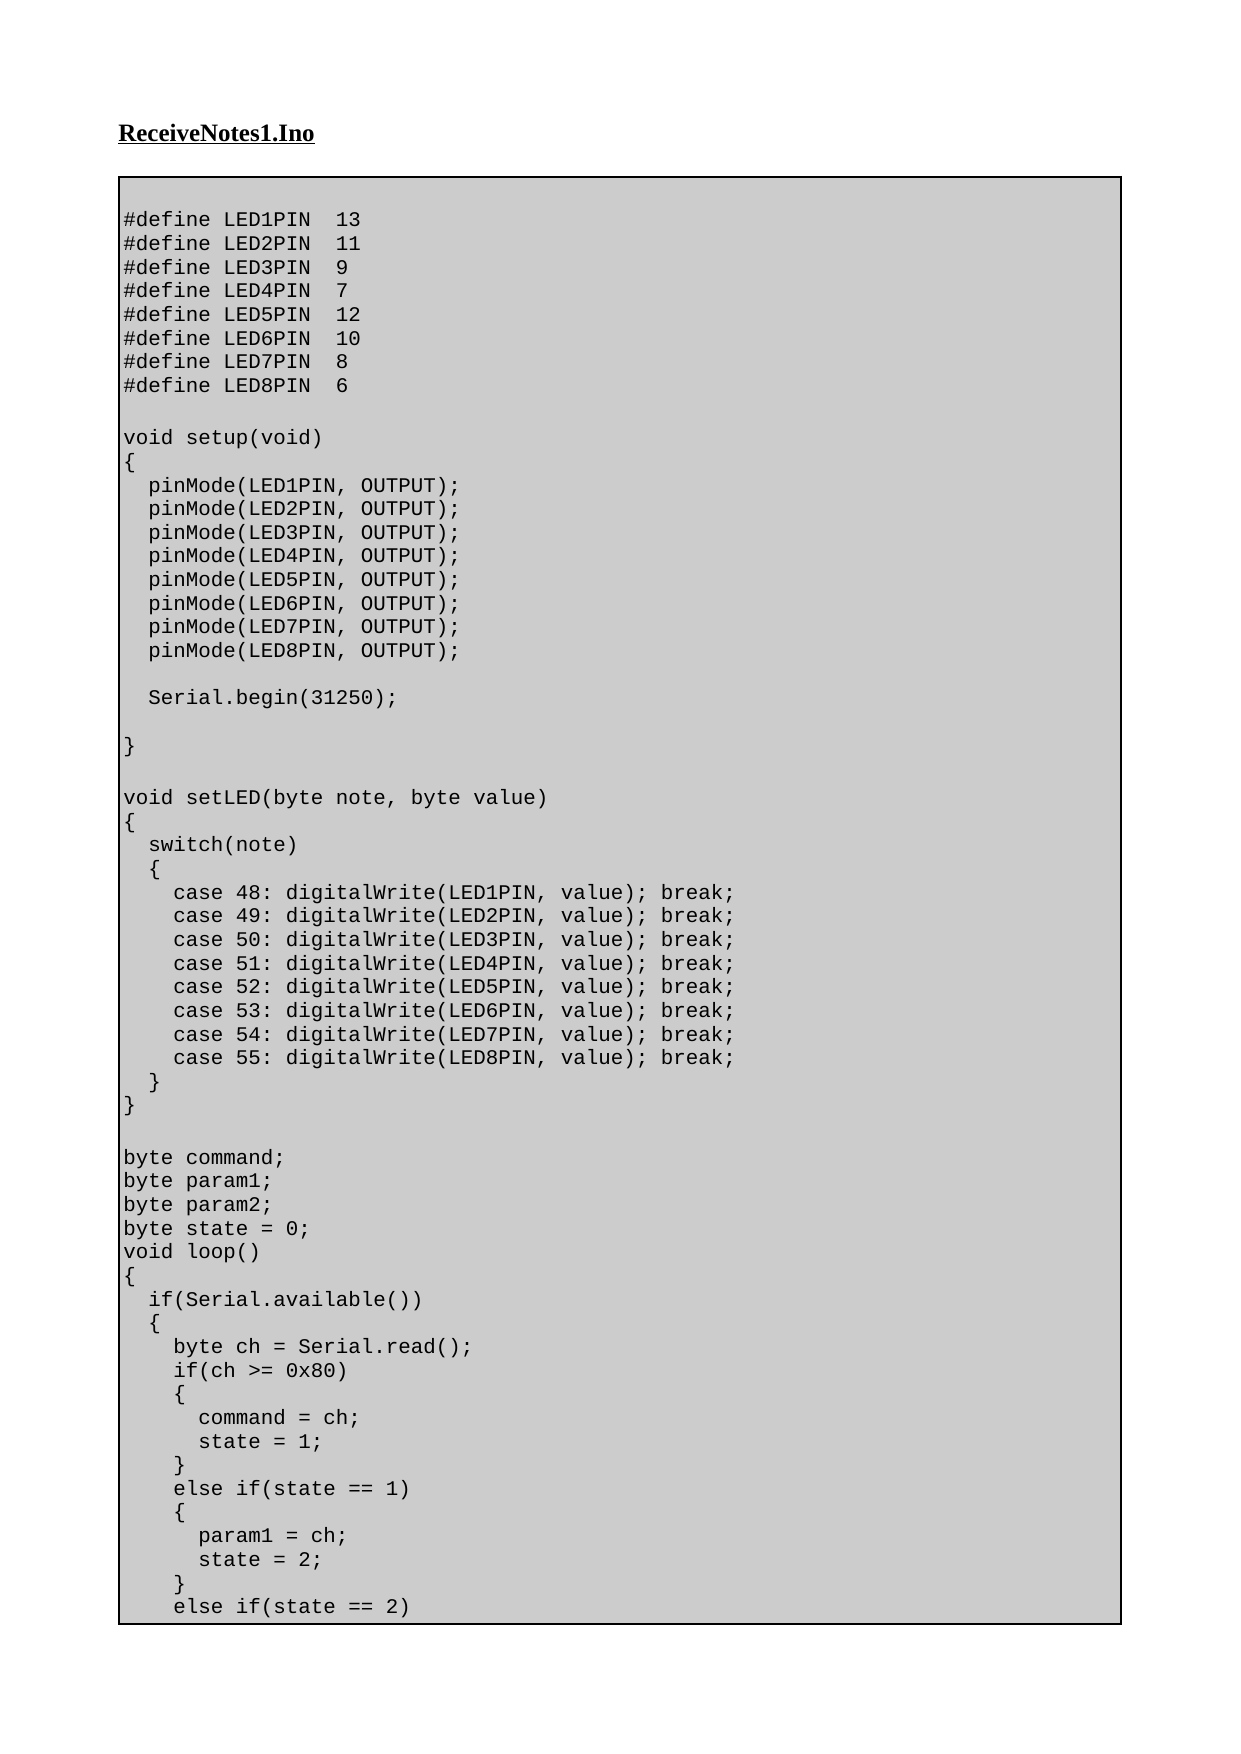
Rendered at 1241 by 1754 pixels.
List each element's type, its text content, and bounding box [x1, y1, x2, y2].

text pinMode(LED6PIN, OUTPUT); [120, 588, 1120, 611]
text { [120, 1497, 1120, 1520]
text byte param2; [120, 1189, 1120, 1213]
text case 54: digitalWrite(LED7PIN, value); break; [120, 1018, 1120, 1042]
text void setup(void) [120, 422, 1120, 446]
text byte command; [120, 1142, 1120, 1166]
text #define LED1PIN 13 [120, 204, 1120, 228]
text if(Serial.available()) [120, 1284, 1120, 1307]
text byte state = 0; [120, 1213, 1120, 1236]
text #define LED8PIN 6 [120, 370, 1120, 393]
text #define LED5PIN 12 [120, 299, 1120, 323]
text { [120, 806, 1120, 829]
text ReceiveNotes1.Ino [118, 118, 1122, 147]
text case 51: digitalWrite(LED4PIN, value); break; [120, 948, 1120, 971]
text #define LED7PIN 8 [120, 346, 1120, 370]
text } [120, 1089, 1120, 1113]
text state = 2; [120, 1544, 1120, 1567]
text pinMode(LED1PIN, OUTPUT); [120, 469, 1120, 493]
text pinMode(LED5PIN, OUTPUT); [120, 564, 1120, 588]
text } [120, 1449, 1120, 1473]
text { [120, 446, 1120, 469]
text void setLED(byte note, byte value) [120, 782, 1120, 806]
text command = ch; [120, 1402, 1120, 1426]
text case 49: digitalWrite(LED2PIN, value); break; [120, 900, 1120, 924]
text } [120, 1567, 1120, 1591]
text case 55: digitalWrite(LED8PIN, value); break; [120, 1042, 1120, 1066]
text #define LED2PIN 11 [120, 228, 1120, 252]
text Serial.begin(31250); [120, 682, 1120, 706]
text void loop() [120, 1236, 1120, 1260]
text case 52: digitalWrite(LED5PIN, value); break; [120, 971, 1120, 995]
text if(ch >= 0x80) [120, 1355, 1120, 1378]
text state = 1; [120, 1426, 1120, 1449]
text } [120, 730, 1120, 753]
text param1 = ch; [120, 1520, 1120, 1544]
text switch(note) [120, 829, 1120, 853]
text { [120, 1378, 1120, 1402]
text else if(state == 1) [120, 1473, 1120, 1497]
text #define LED6PIN 10 [120, 323, 1120, 346]
text case 50: digitalWrite(LED3PIN, value); break; [120, 924, 1120, 948]
text pinMode(LED7PIN, OUTPUT); [120, 611, 1120, 635]
text #define LED4PIN 7 [120, 275, 1120, 299]
text { [120, 853, 1120, 877]
text byte param1; [120, 1166, 1120, 1189]
text case 48: digitalWrite(LED1PIN, value); break; [120, 877, 1120, 900]
text pinMode(LED3PIN, OUTPUT); [120, 517, 1120, 541]
text byte ch = Serial.read(); [120, 1331, 1120, 1355]
text pinMode(LED4PIN, OUTPUT); [120, 541, 1120, 564]
text case 53: digitalWrite(LED6PIN, value); break; [120, 995, 1120, 1018]
text pinMode(LED8PIN, OUTPUT); [120, 635, 1120, 659]
text { [120, 1260, 1120, 1284]
text #define LED3PIN 9 [120, 252, 1120, 275]
text { [120, 1307, 1120, 1331]
text pinMode(LED2PIN, OUTPUT); [120, 493, 1120, 517]
text else if(state == 2) [120, 1591, 1120, 1623]
text } [120, 1066, 1120, 1089]
